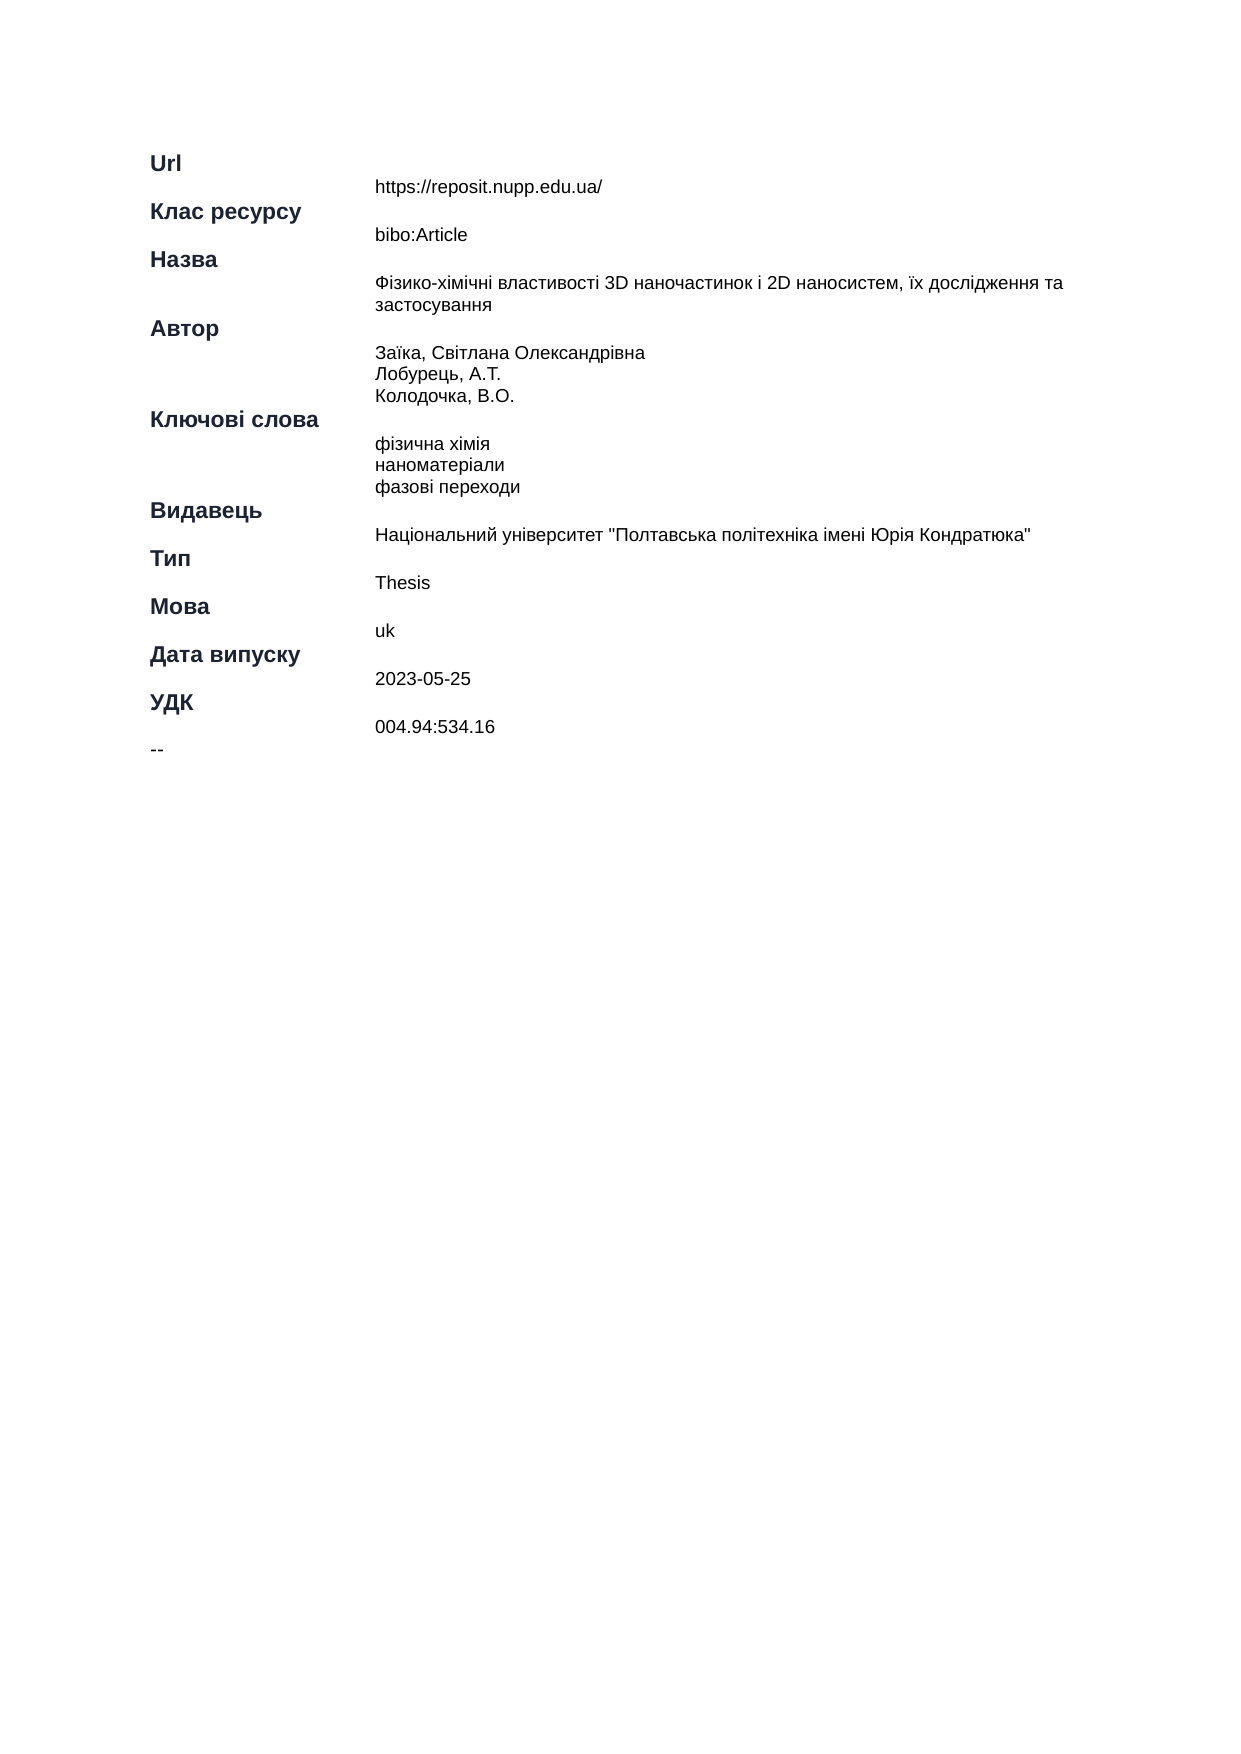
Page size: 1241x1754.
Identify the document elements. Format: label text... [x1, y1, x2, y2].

text Ключові слова [150, 406, 1090, 433]
text Тип [150, 545, 1090, 572]
text Лобурець, А.Т. [375, 363, 1090, 385]
text bibo:Article [375, 224, 1090, 246]
text -- [150, 737, 1090, 761]
text 2023-05-25 [375, 667, 1090, 689]
text УДК [150, 689, 1090, 715]
text 004.94:534.16 [375, 715, 1090, 737]
text Національний університет "Полтавська політехніка імені Юрія Кондратюка" [375, 524, 1090, 545]
text Видавець [150, 497, 1090, 524]
text Thesis [375, 572, 1090, 593]
text Назва [150, 246, 1090, 272]
text наноматеріали [375, 454, 1090, 476]
text Заїка, Світлана Олександрівна [375, 342, 1090, 363]
text фізична хімія [375, 433, 1090, 454]
text Клас ресурсу [150, 198, 1090, 224]
text Автор [150, 315, 1090, 342]
text uk [375, 619, 1090, 641]
text https://reposit.nupp.edu.ua/ [375, 176, 1090, 198]
text Фізико-хімічні властивості 3D наночастинок і 2D наносистем, їх дослідження та застосування [375, 272, 1090, 315]
text Колодочка, В.О. [375, 385, 1090, 406]
text Дата випуску [150, 641, 1090, 667]
text Мова [150, 593, 1090, 619]
text Url [150, 150, 1090, 176]
text фазові переходи [375, 476, 1090, 497]
